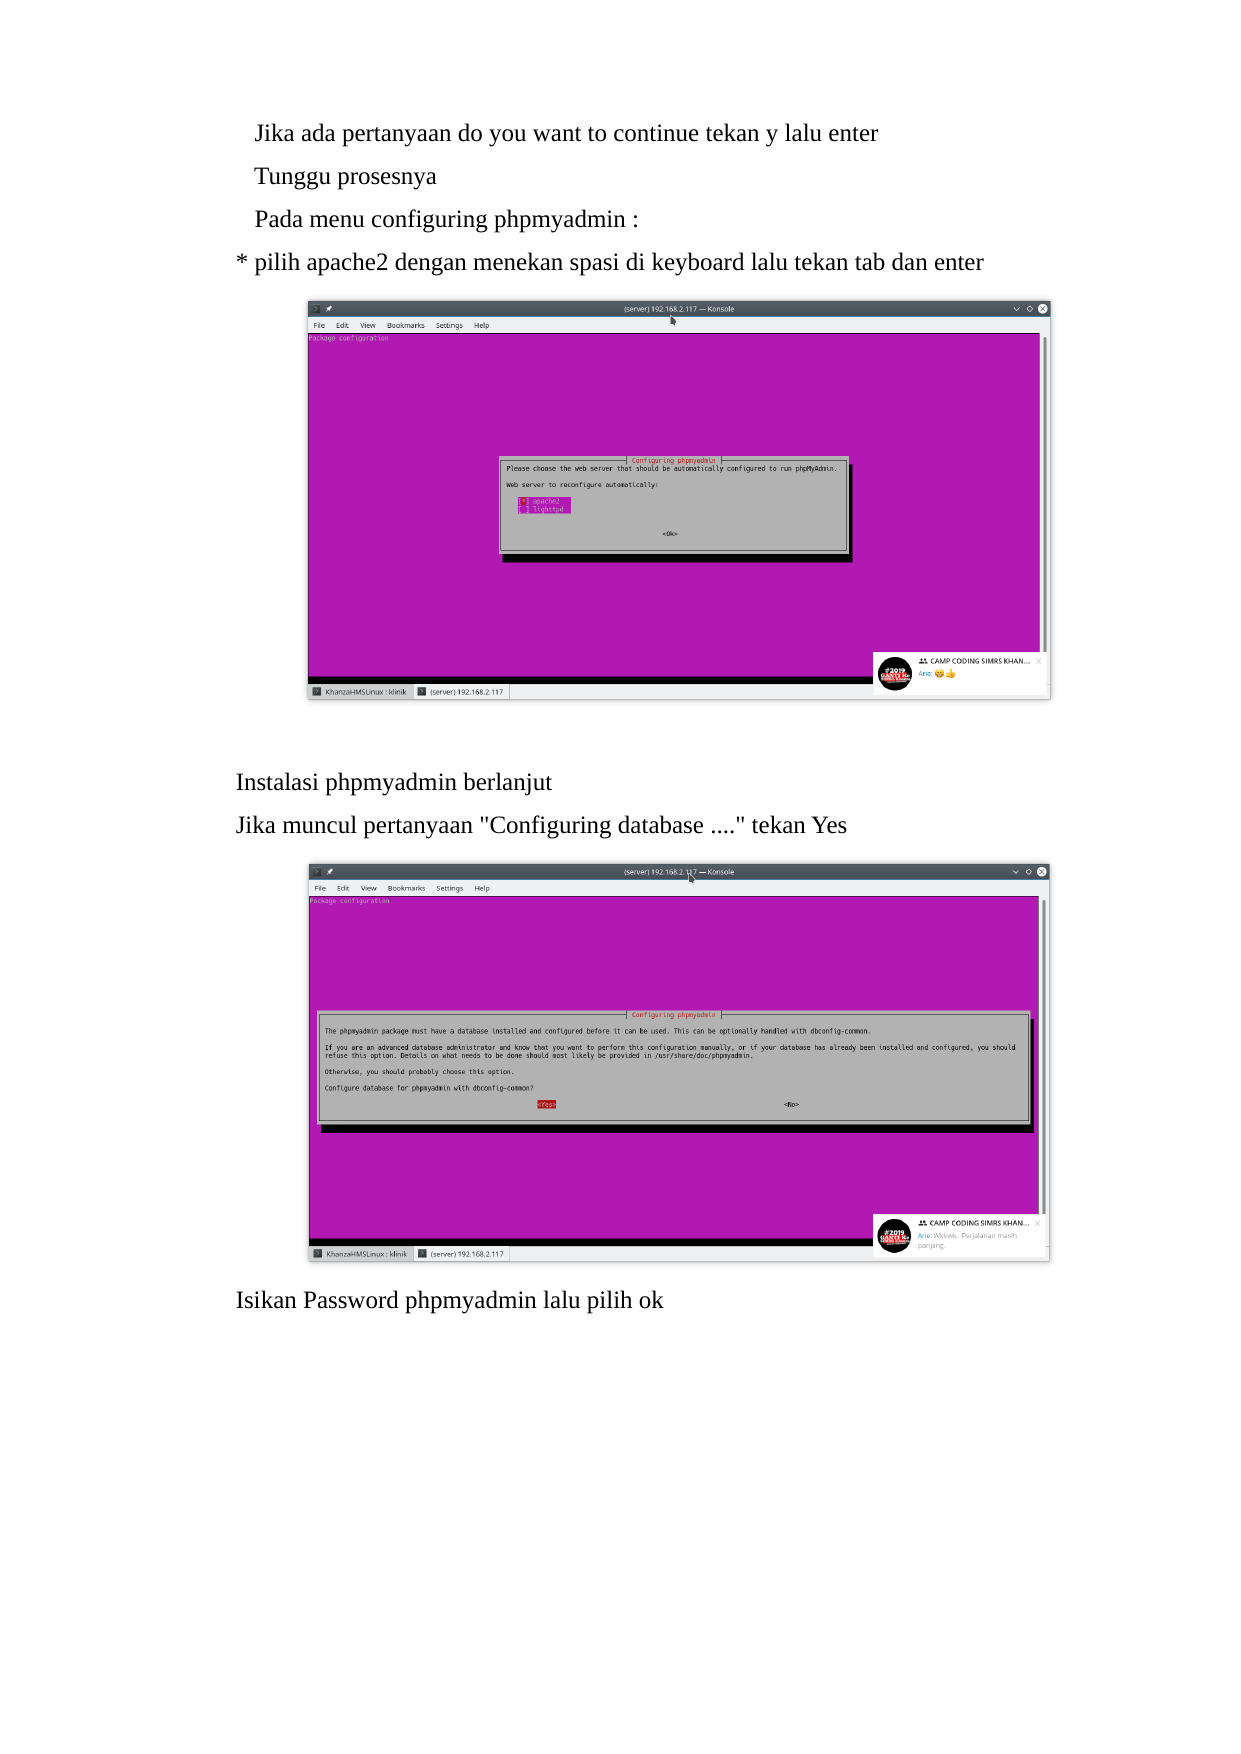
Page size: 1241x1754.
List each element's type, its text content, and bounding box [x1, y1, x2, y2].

text * pilih apache2 dengan menekan spasi di keyboard lalu tekan tab dan enter [236, 247, 1122, 276]
picture [298, 853, 1060, 1272]
text Tunggu prosesnya [236, 161, 1122, 190]
text Jika ada pertanyaan do you want to continue tekan y lalu enter [236, 118, 1122, 147]
text Pada menu configuring phpmyadmin : [236, 204, 1122, 233]
picture [297, 290, 1061, 710]
text Isikan Password phpmyadmin lalu pilih ok [236, 1272, 1122, 1314]
text Instalasi phpmyadmin berlanjut [236, 767, 1122, 796]
text Jika muncul pertanyaan "Configuring database ...." tekan Yes [236, 811, 1122, 839]
